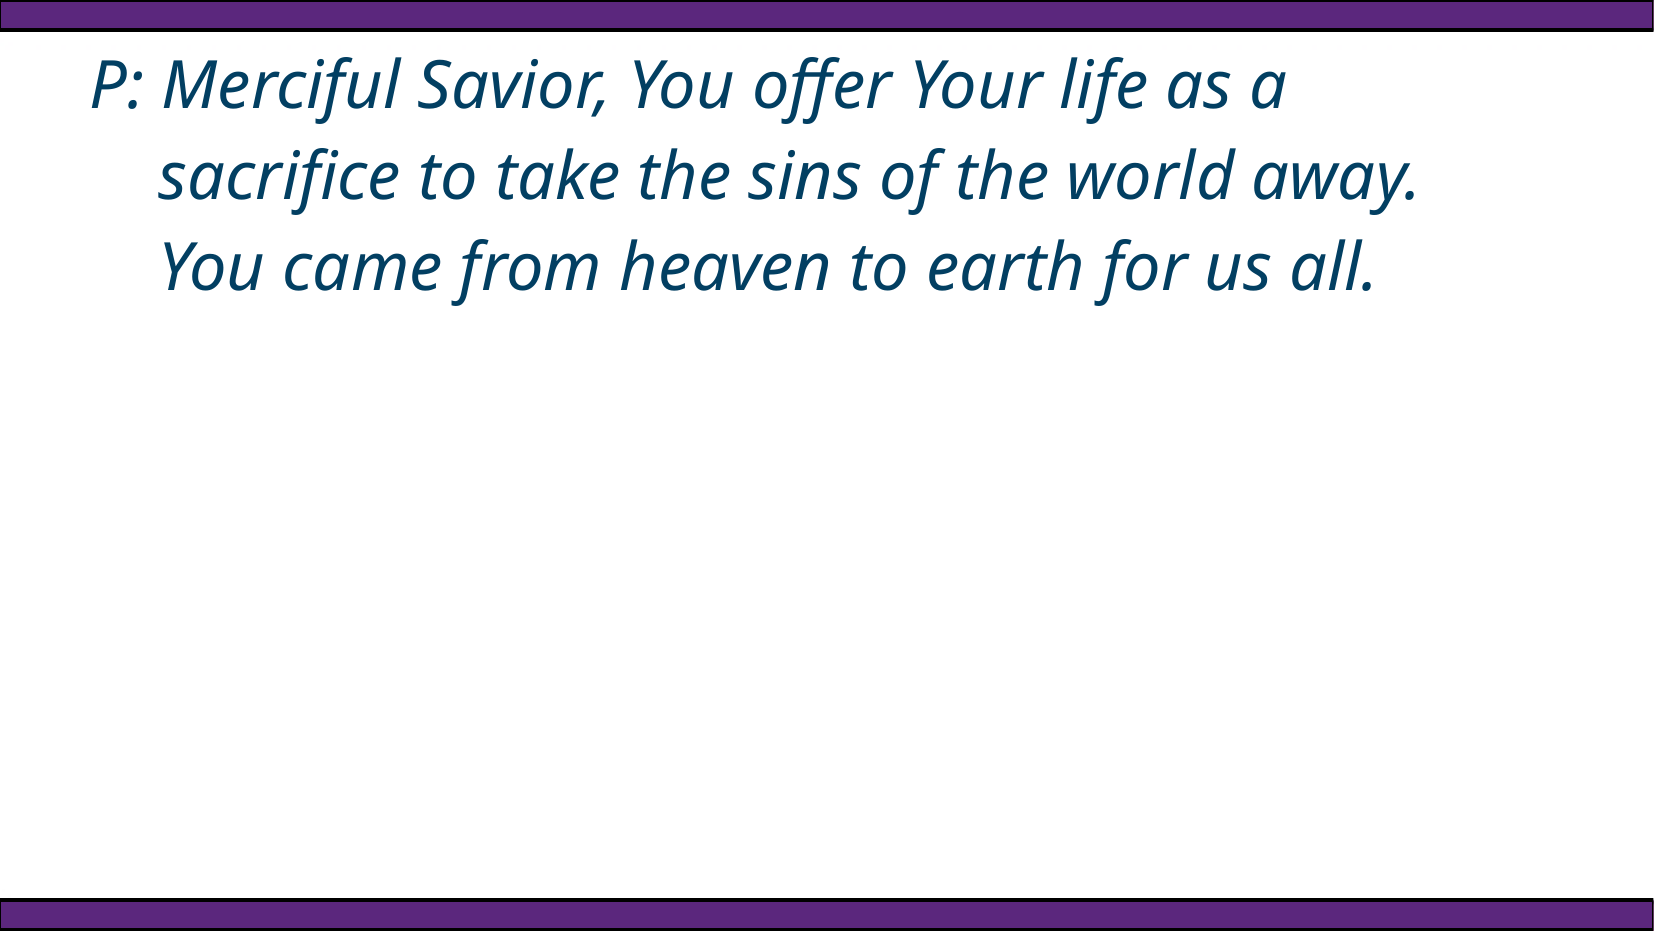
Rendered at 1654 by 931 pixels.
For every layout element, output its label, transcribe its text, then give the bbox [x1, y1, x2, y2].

text_box P: Merciful Savior, You offer Your life as a sacrifice to take the sins of the world away. You came from heaven to earth for us all. [75, 30, 1576, 312]
picture [0, 31, 1654, 900]
text_box [0, 0, 1654, 31]
text_box [0, 900, 1654, 931]
